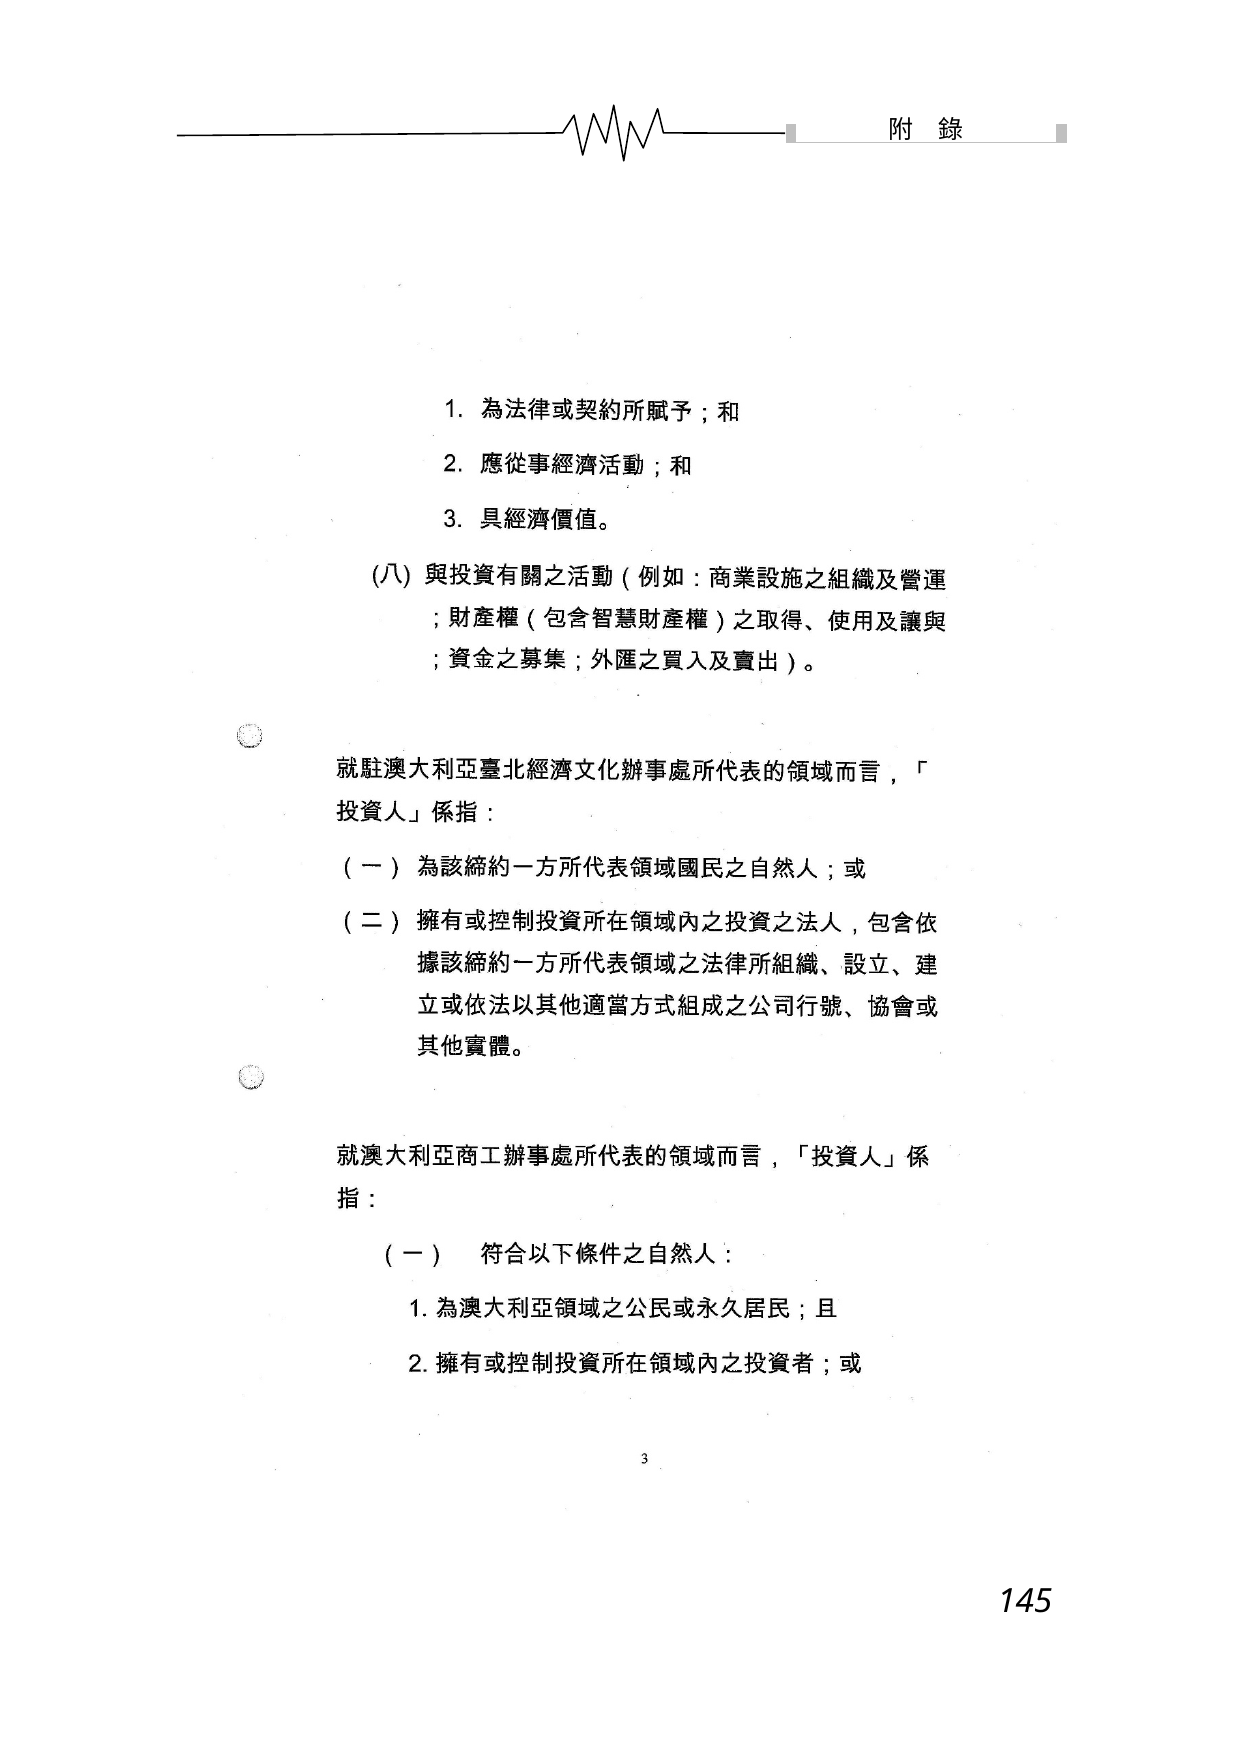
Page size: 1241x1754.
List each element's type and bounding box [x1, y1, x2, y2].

picture [182, 276, 1069, 1530]
